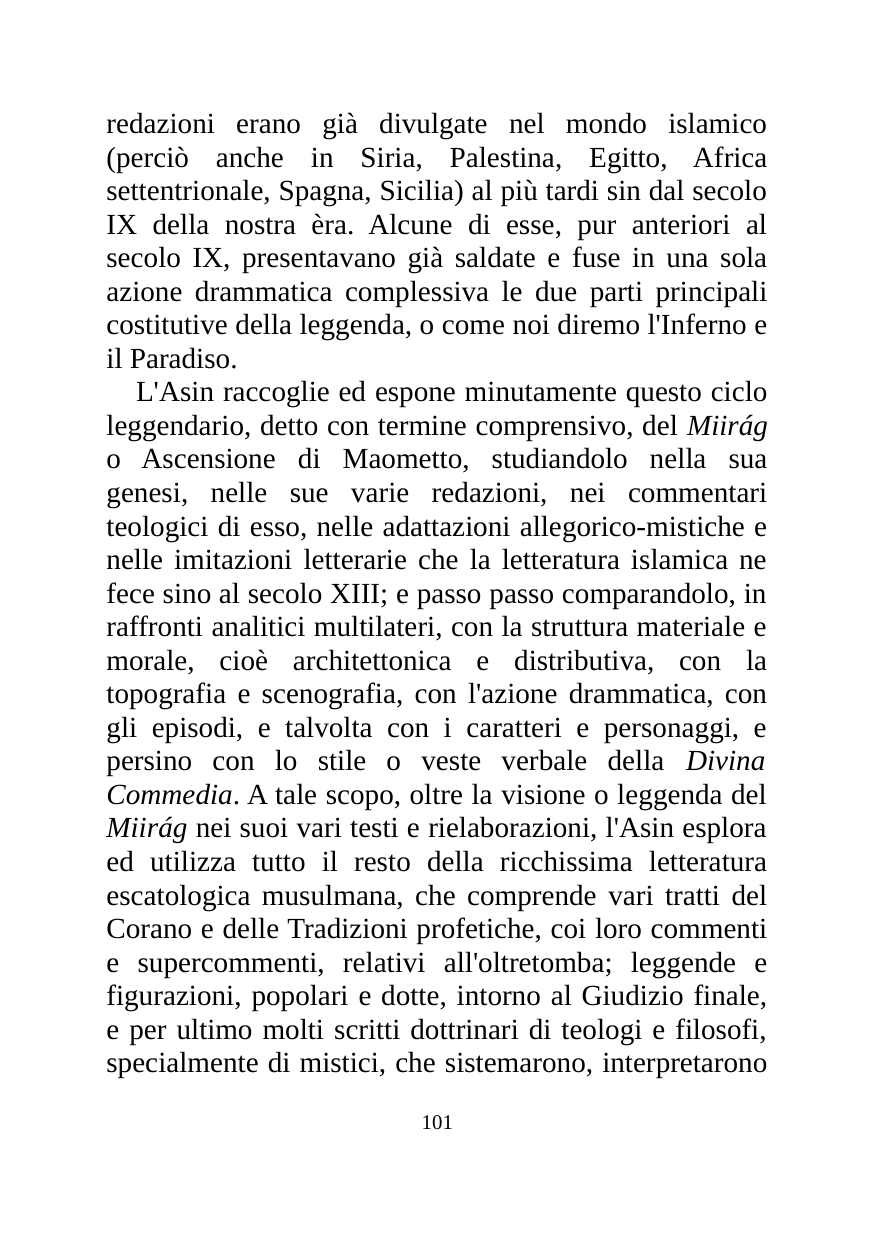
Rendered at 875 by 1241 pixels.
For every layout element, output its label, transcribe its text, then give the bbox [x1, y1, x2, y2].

text redazioni erano già divulgate nel mondo islamico (perciò anche in Siria, Palestina, Egitto, Africa settentrionale, Spagna, Sicilia) al più tardi sin dal secolo IX della nostra èra. Alcune di esse, pur anteriori al secolo IX, presentavano già saldate e fuse in una sola azione drammatica complessiva le due parti principali costitutive della leggenda, o come noi diremo l'Inferno e il Paradiso. [106, 106, 768, 374]
text L'Asin raccoglie ed espone minutamente questo ciclo leggendario, detto con termine comprensivo, del Miirág o Ascensione di Maometto, studiandolo nella sua genesi, nelle sue varie redazioni, nei commentari teologici di esso, nelle adattazioni allegorico-mistiche e nelle imitazioni letterarie che la letteratura islamica ne fece sino al secolo XIII; e passo passo comparandolo, in raffronti analitici multilateri, con la struttura materiale e morale, cioè architettonica e distributiva, con la topografia e scenografia, con l'azione drammatica, con gli episodi, e talvolta con i caratteri e personaggi, e persino con lo stile o veste verbale della Divina Commedia. A tale scopo, oltre la visione o leggenda del Miirág nei suoi vari testi e rielaborazioni, l'Asin esplora ed utilizza tutto il resto della ricchissima letteratura escatologica musulmana, che comprende vari tratti del Corano e delle Tradizioni profetiche, coi loro commenti e supercommenti, relativi all'oltretomba; leggende e figurazioni, popolari e dotte, intorno al Giudizio finale, e per ultimo molti scritti dottrinari di teologi e filosofi, specialmente di mistici, che sistemarono, interpretarono [106, 374, 768, 1079]
